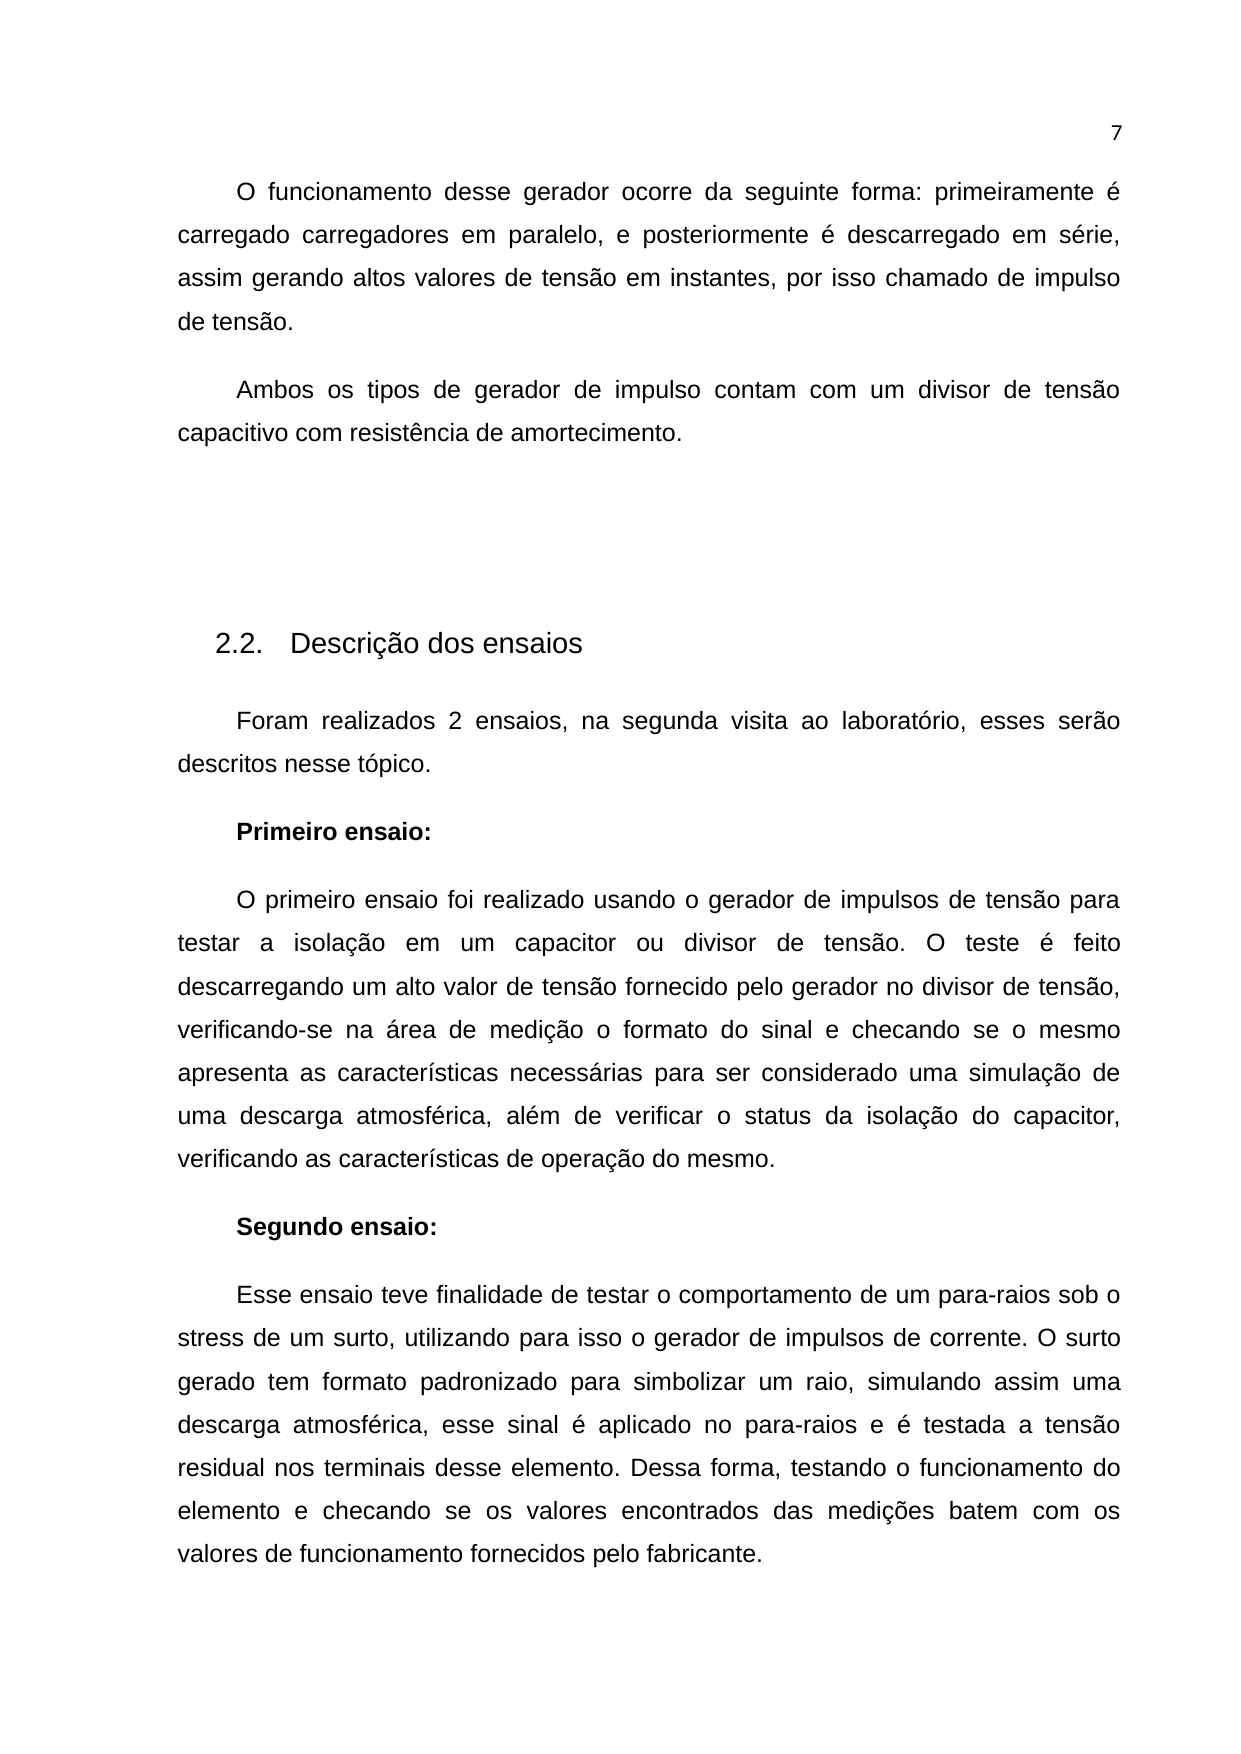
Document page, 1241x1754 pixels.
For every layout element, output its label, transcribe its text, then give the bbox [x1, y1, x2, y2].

subtitle Descrição dos ensaios [215, 626, 1122, 660]
text O primeiro ensaio foi realizado usando o gerador de impulsos de tensão para testar a isolação em um capacitor ou divisor de tensão. O teste é feito descarregando um alto valor de tensão fornecido pelo gerador no divisor de tensão, verificando-se na área de medição o formato do sinal e checando se o mesmo apresenta as características necessárias para ser considerado uma simulação de uma descarga atmosférica, além de verificar o status da isolação do capacitor, verificando as características de operação do mesmo. [177, 885, 1122, 1173]
text Primeiro ensaio: [177, 817, 1122, 846]
text Esse ensaio teve finalidade de testar o comportamento de um para-raios sob o stress de um surto, utilizando para isso o gerador de impulsos de corrente. O surto gerado tem formato padronizado para simbolizar um raio, simulando assim uma descarga atmosférica, esse sinal é aplicado no para-raios e é testada a tensão residual nos terminais desse elemento. Dessa forma, testando o funcionamento do elemento e checando se os valores encontrados das medições batem com os valores de funcionamento fornecidos pelo fabricante. [177, 1280, 1122, 1568]
text Ambos os tipos de gerador de impulso contam com um divisor de tensão capacitivo com resistência de amortecimento. [177, 375, 1122, 447]
text O funcionamento desse gerador ocorre da seguinte forma: primeiramente é carregado carregadores em paralelo, e posteriormente é descarregado em série, assim gerando altos valores de tensão em instantes, por isso chamado de impulso de tensão. [177, 177, 1122, 335]
text Segundo ensaio: [177, 1212, 1122, 1241]
text Foram realizados 2 ensaios, na segunda visita ao laboratório, esses serão descritos nesse tópico. [177, 706, 1122, 778]
